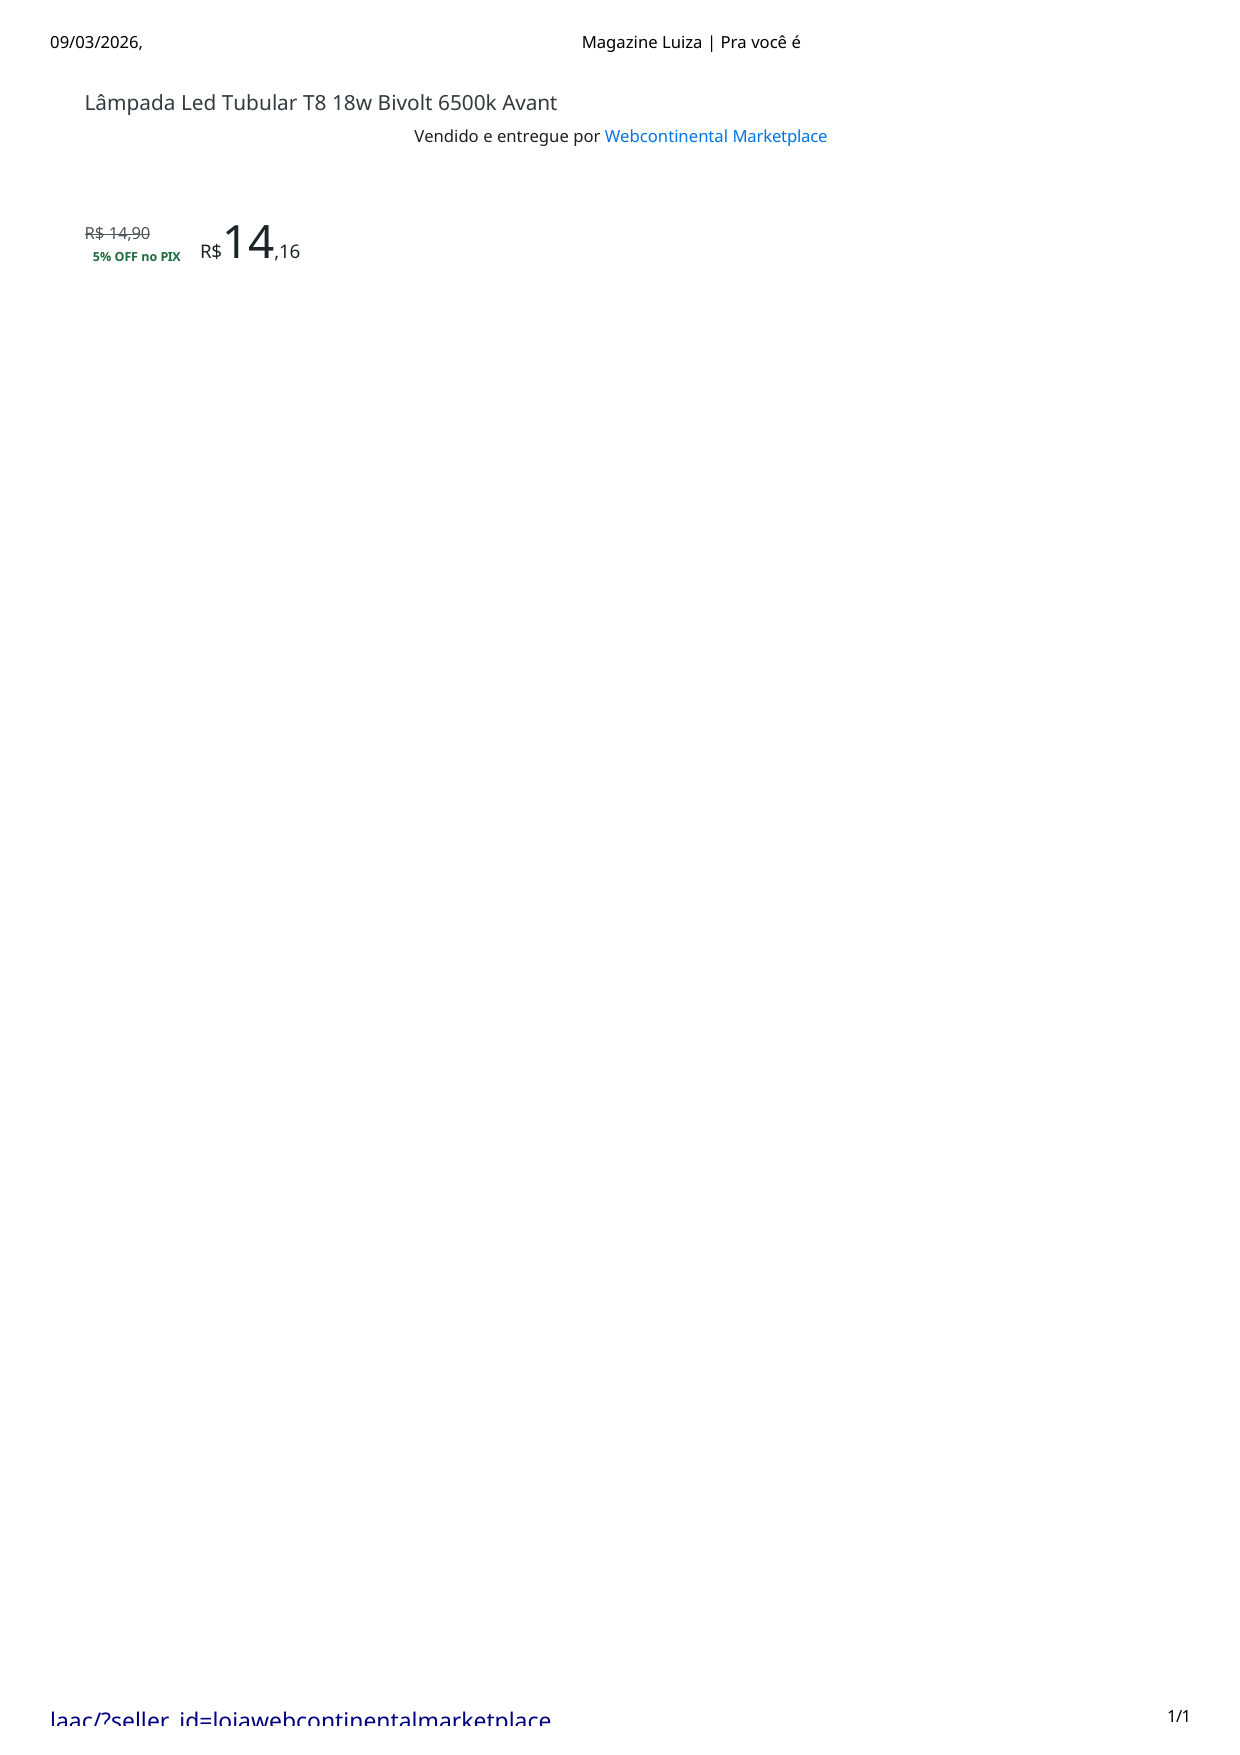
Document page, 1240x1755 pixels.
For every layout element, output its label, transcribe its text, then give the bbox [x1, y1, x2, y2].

text 5% OFF no PIX [93, 248, 189, 265]
text R$14,16 [200, 209, 1181, 271]
text Lâmpada Led Tubular T8 18w Bivolt 6500k Avant [84, 88, 1181, 116]
text Vendido e entregue por Webcontinental Marketplace [118, 124, 1124, 147]
text R$ 14,90 [84, 221, 189, 244]
